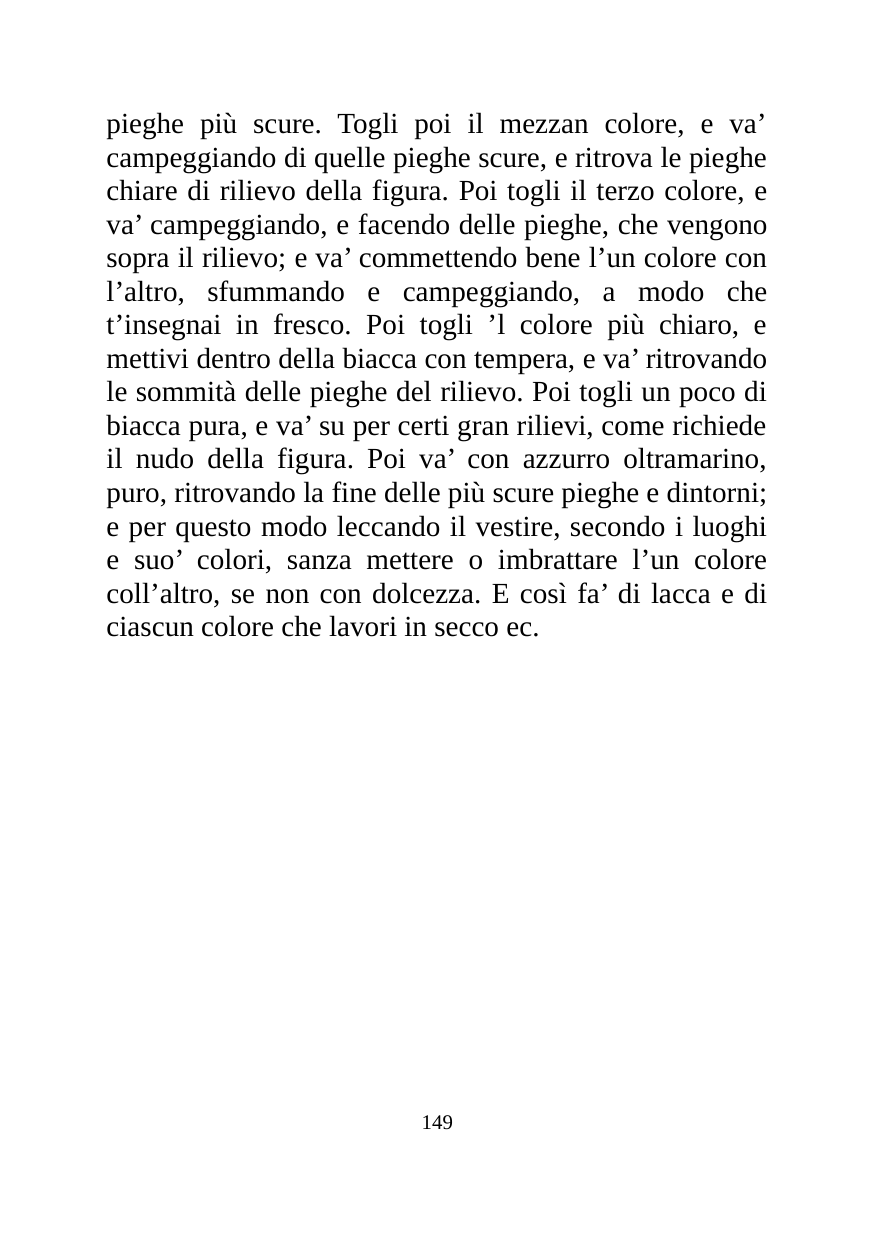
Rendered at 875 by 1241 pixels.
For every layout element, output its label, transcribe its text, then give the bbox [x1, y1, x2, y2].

text pieghe più scure. Togli poi il mezzan colore, e va’ campeggiando di quelle pieghe scure, e ritrova le pieghe chiare di rilievo della figura. Poi togli il terzo colore, e va’ campeggiando, e facendo delle pieghe, che vengono sopra il rilievo; e va’ commettendo bene l’un colore con l’altro, sfummando e campeggiando, a modo che t’insegnai in fresco. Poi togli ’l colore più chiaro, e mettivi dentro della biacca con tempera, e va’ ritrovando le sommità delle pieghe del rilievo. Poi togli un poco di biacca pura, e va’ su per certi gran rilievi, come richiede il nudo della figura. Poi va’ con azzurro oltramarino, puro, ritrovando la fine delle più scure pieghe e dintorni; e per questo modo leccando il vestire, secondo i luoghi e suo’ colori, sanza mettere o imbrattare l’un colore coll’altro, se non con dolcezza. E così fa’ di lacca e di ciascun colore che lavori in secco ec. [106, 106, 768, 643]
